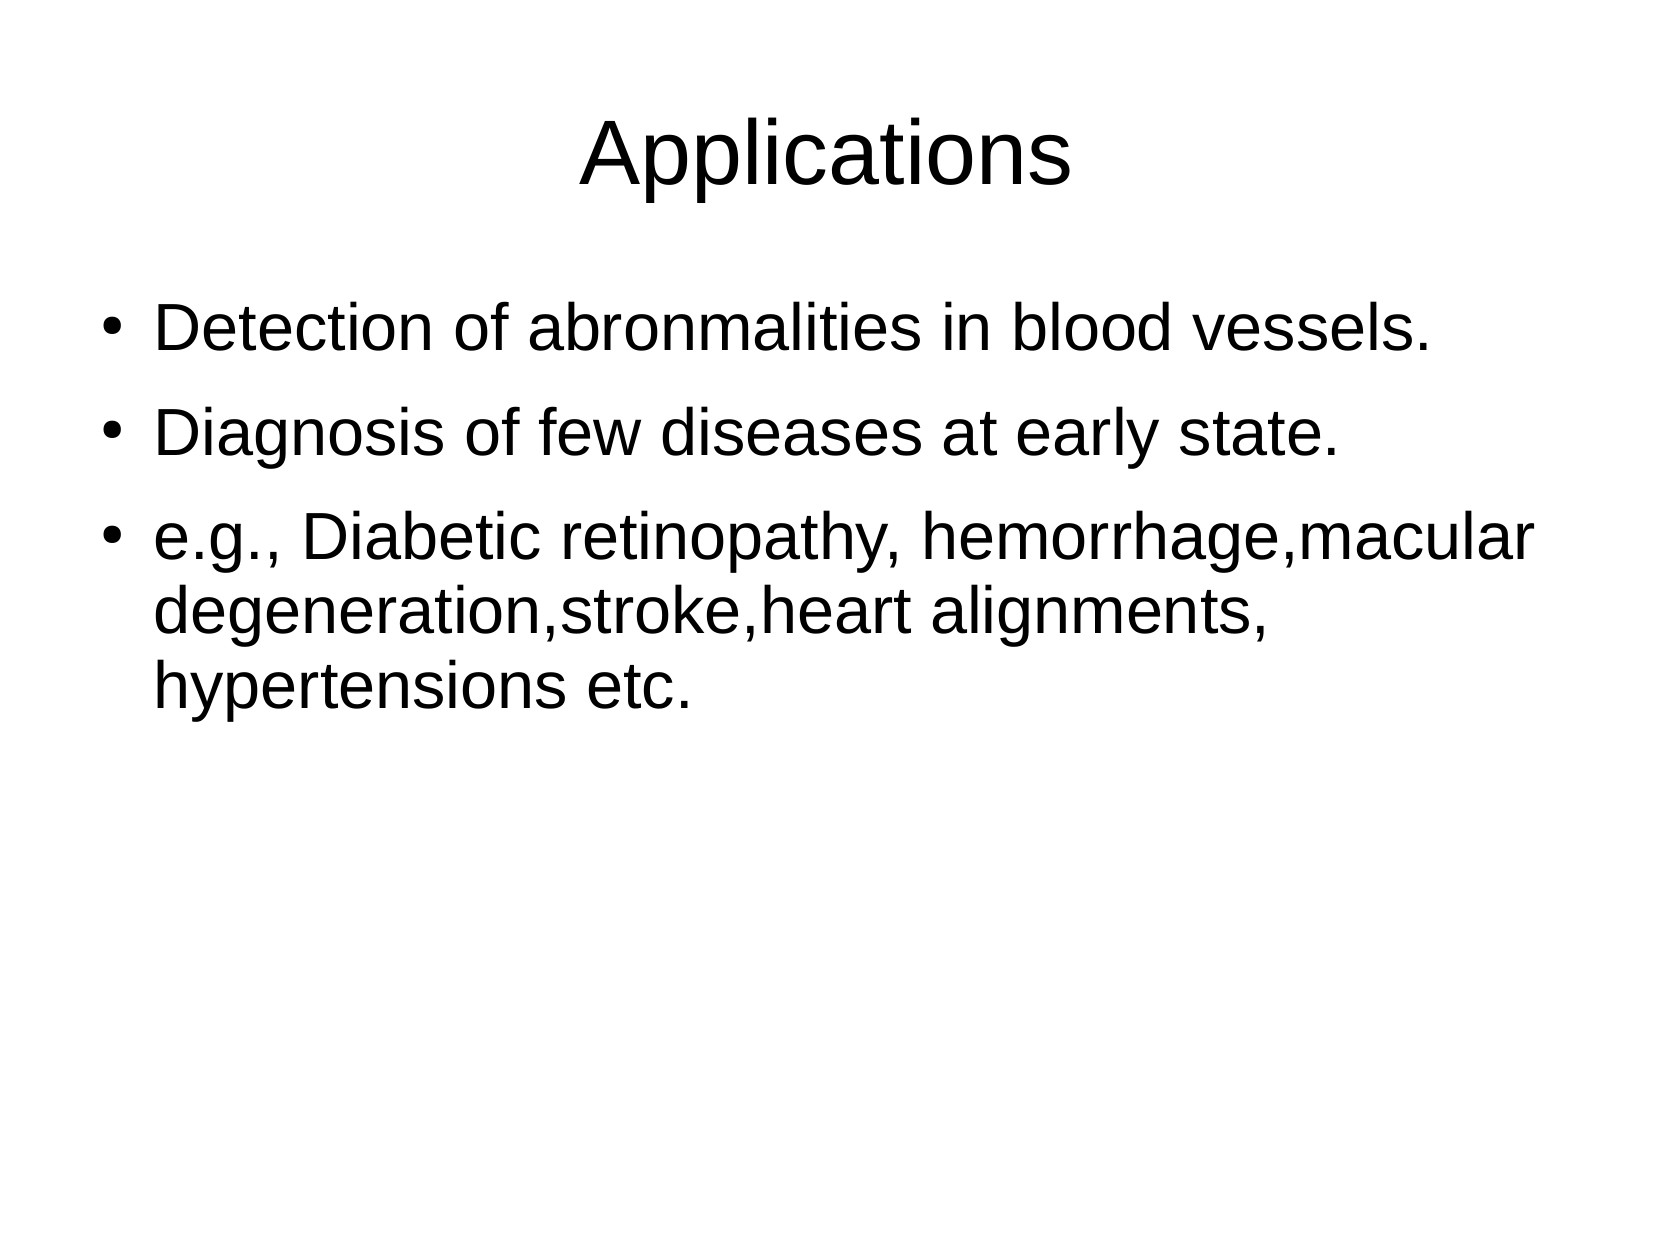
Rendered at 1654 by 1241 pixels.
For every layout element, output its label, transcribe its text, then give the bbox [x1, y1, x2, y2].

title Applications [82, 49, 1571, 257]
list Detection of abronmalities in blood vessels. Diagnosis of few diseases at early state. e.g., Diabetic retinopathy, hemorrhage,macular degeneration,stroke,heart alignments, hypertensions etc. [82, 290, 1571, 1010]
